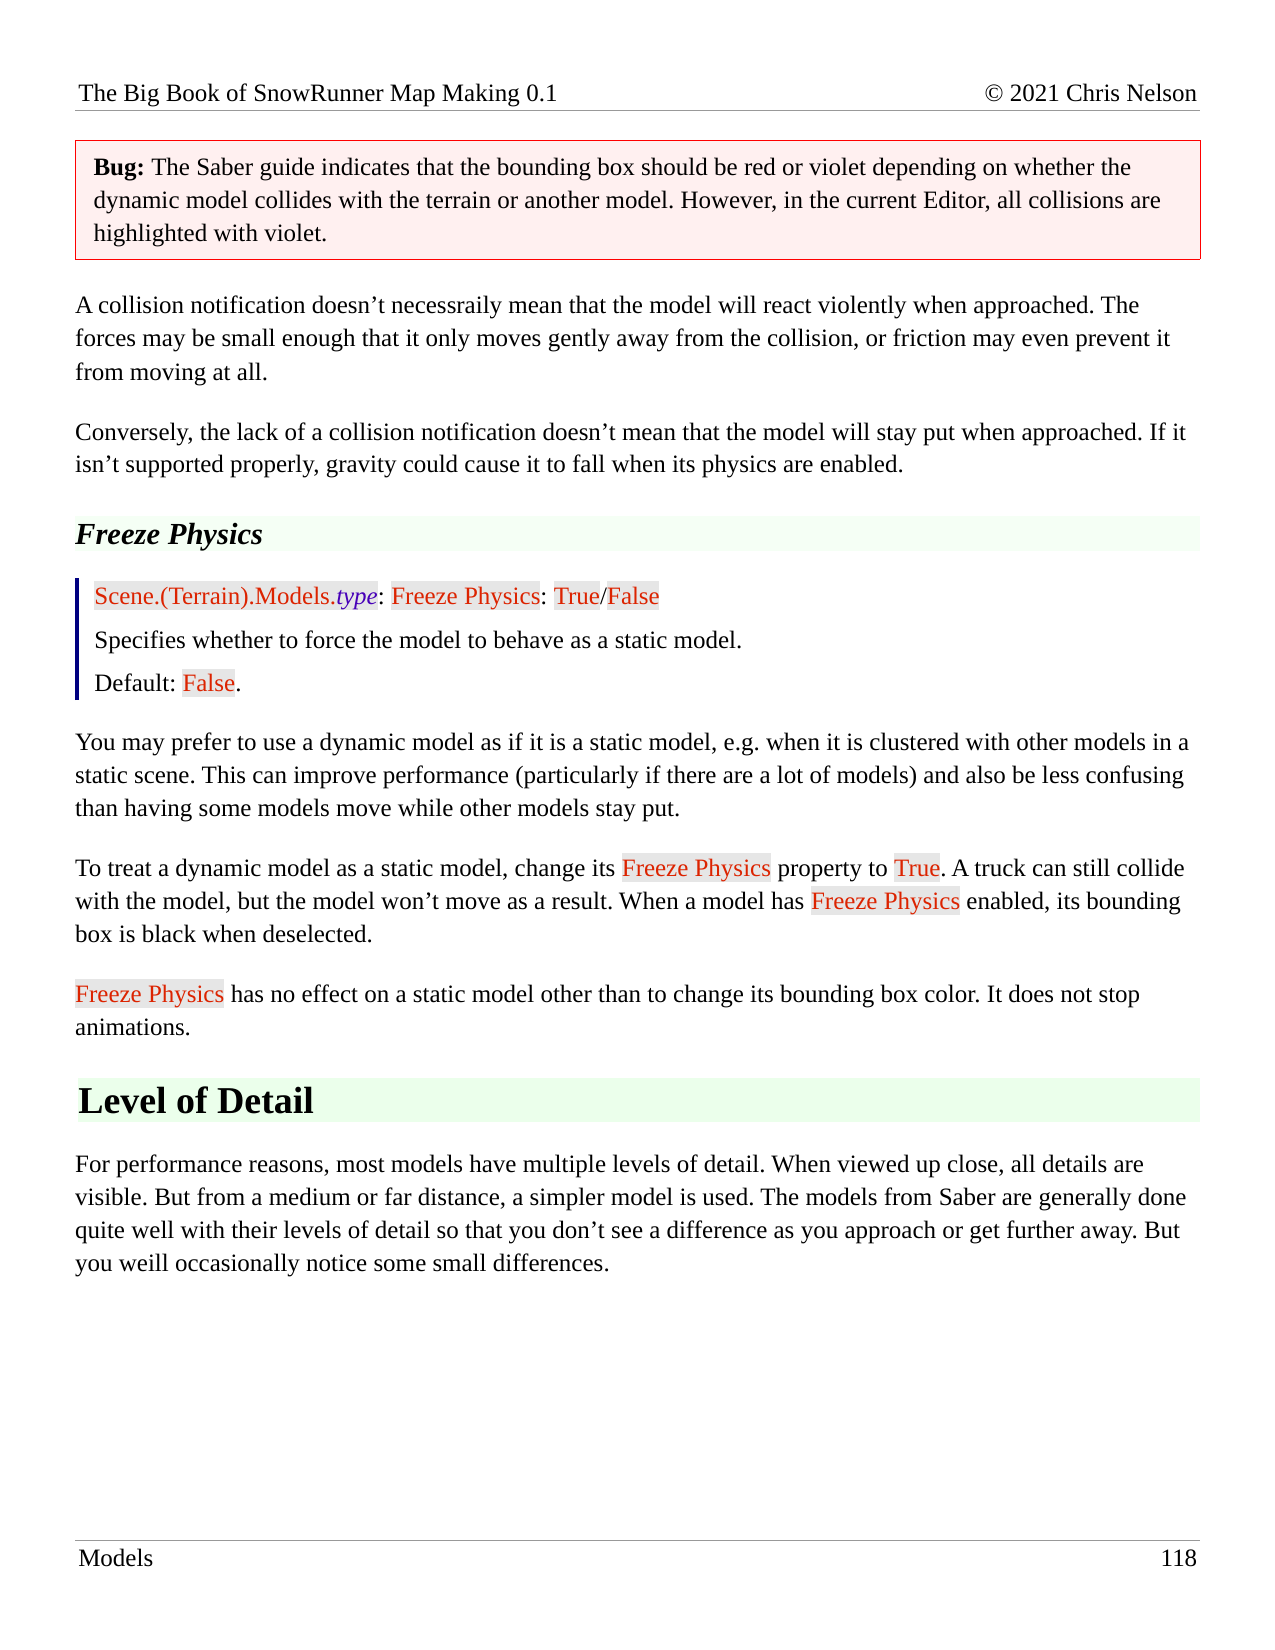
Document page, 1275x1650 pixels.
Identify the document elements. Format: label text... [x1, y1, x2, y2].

text A collision notification doesn’t necessraily mean that the model will react violently when approached. The forces may be small enough that it only moves gently away from the collision, or friction may even prevent it from moving at all. [75, 291, 1200, 385]
text Conversely, the lack of a collision notification doesn’t mean that the model will stay put when approached. If it isn’t supported properly, gravity could cause it to fall when its physics are enabled. [75, 417, 1200, 478]
list The Saber guide indicates that the bounding box should be red or violet depending on whether the dynamic model collides with the terrain or another model. However, in the current Editor, all collisions are highlighted with violet. [76, 141, 1200, 259]
text Default: False. [79, 665, 1200, 700]
subtitle Level of Detail [78, 1078, 1200, 1122]
text You may prefer to use a dynamic model as if it is a static model, e.g. when it is clustered with other models in a static scene. This can improve performance (particularly if there are a lot of models) and also be less confusing than having some models move while other models stay put. [75, 727, 1200, 822]
text To treat a dynamic model as a static model, change its Freeze Physics property to True. A truck can still collide with the model, but the model won’t move as a result. When a model has Freeze Physics enabled, its bounding box is black when deselected. [75, 853, 1200, 948]
subtitle Freeze Physics [75, 516, 1200, 551]
text Freeze Physics has no effect on a static model other than to change its bounding box color. It does not stop animations. [75, 979, 1200, 1041]
text For performance reasons, most models have multiple levels of detail. When viewed up close, all details are visible. But from a medium or far distance, a simpler model is used. The models from Saber are generally done quite well with their levels of detail so that you don’t see a difference as you approach or get further away. But you weill occasionally notice some small differences. [75, 1149, 1200, 1277]
text Scene.(Terrain).Models.type: Freeze Physics: True/False [79, 578, 1200, 610]
text Specifies whether to force the model to behave as a static model. [79, 622, 1200, 653]
